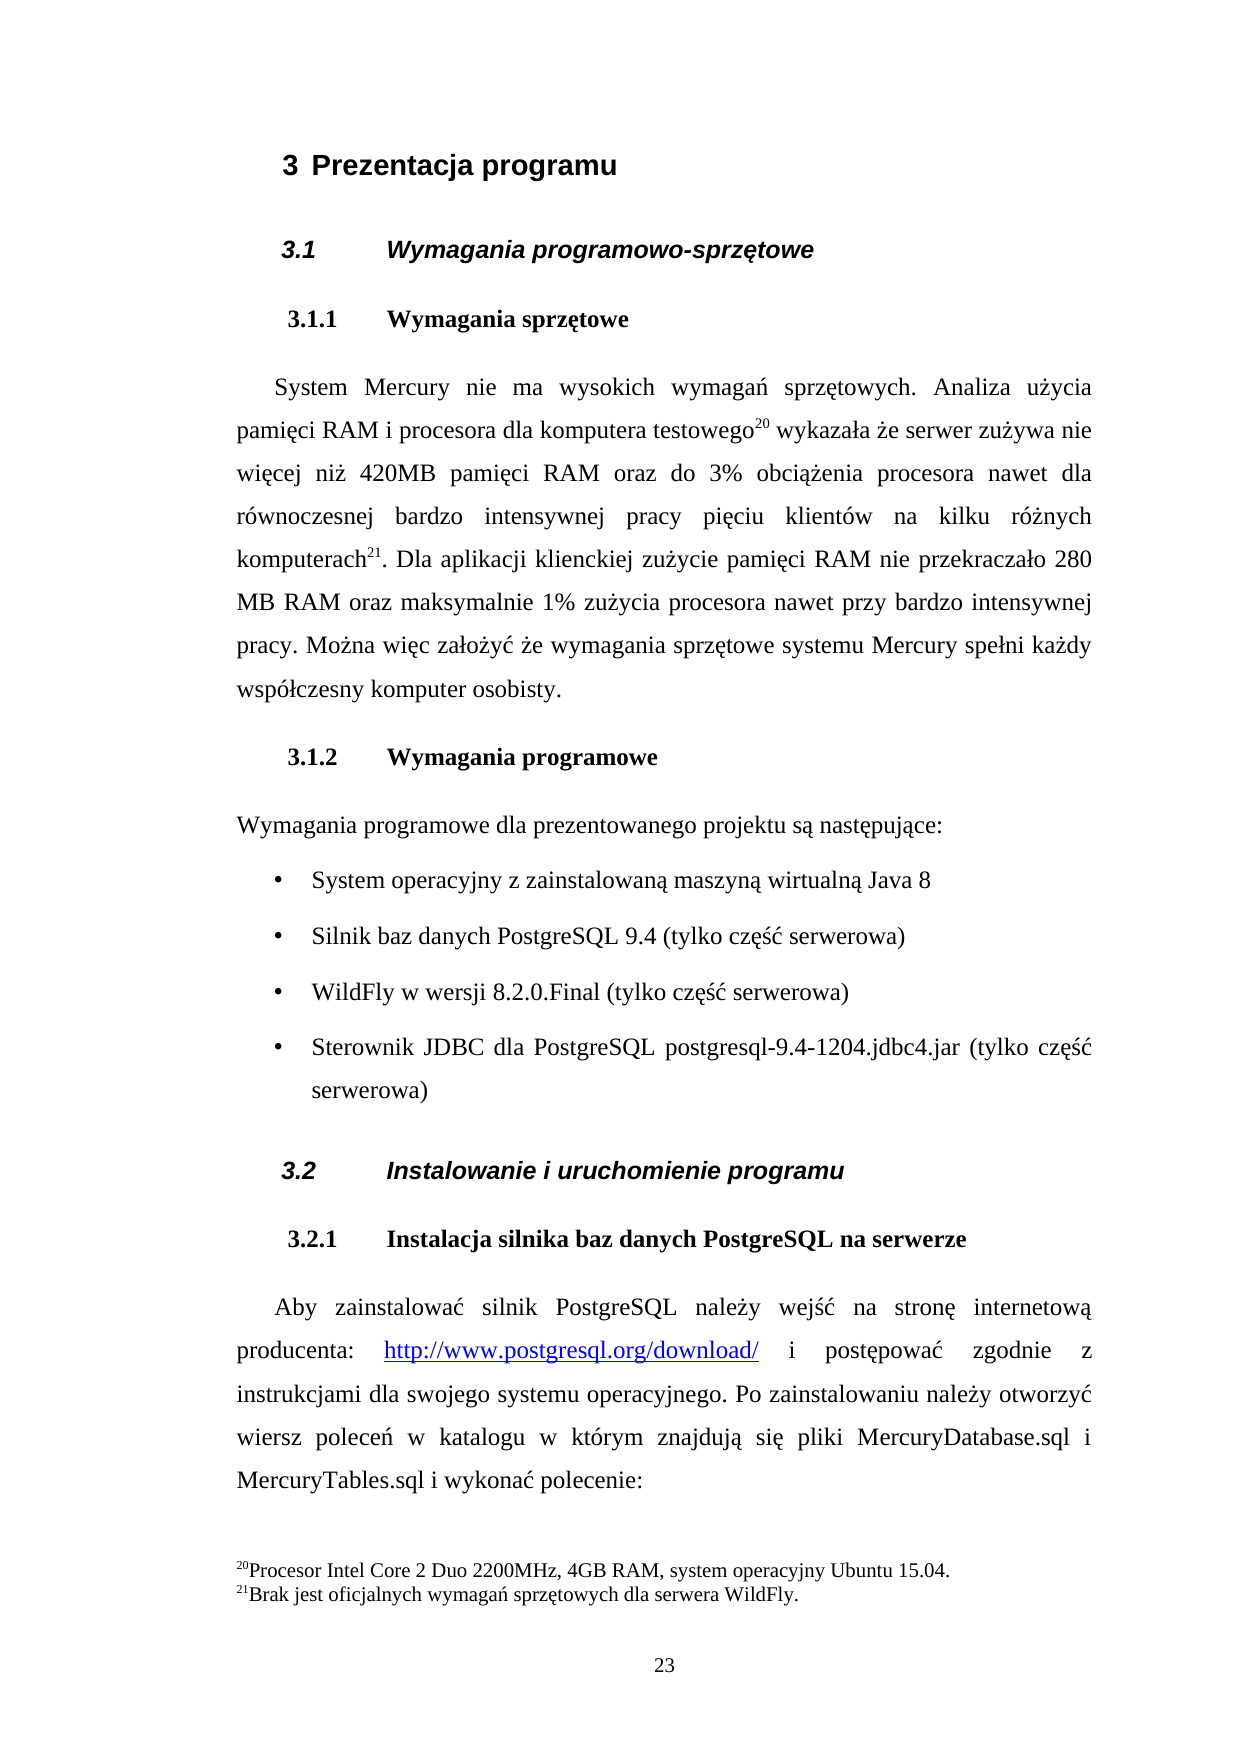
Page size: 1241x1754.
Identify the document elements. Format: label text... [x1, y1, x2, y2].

subtitle Instalacja silnika baz danych PostgreSQL na serwerze [281, 1224, 1092, 1253]
subtitle Wymagania programowo-sprzętowe [236, 236, 1092, 264]
subtitle Prezentacja programu [236, 148, 1092, 181]
text System Mercury nie ma wysokich wymagań sprzętowych. Analiza użycia pamięci RAM i procesora dla komputera testowego wykazała że serwer zużywa nie więcej niż 420MB pamięci RAM oraz do 3% obciążenia procesora nawet dla równoczesnej bardzo intensywnej pracy pięciu klientów na kilku różnych komputerach. Dla aplikacji klienckiej zużycie pamięci RAM nie przekraczało 280 MB RAM oraz maksymalnie 1% zużycia procesora nawet przy bardzo intensywnej pracy. Można więc założyć że wymagania sprzętowe systemu Mercury spełni każdy współczesny komputer osobisty. [236, 372, 1092, 702]
list System operacyjny z zainstalowaną maszyną wirtualną Java 8 [274, 866, 1092, 894]
subtitle Wymagania programowe [281, 742, 1092, 771]
subtitle Instalowanie i uruchomienie programu [236, 1156, 1092, 1185]
list Silnik baz danych PostgreSQL 9.4 (tylko część serwerowa) [274, 921, 1092, 950]
text Wymagania programowe dla prezentowanego projektu są następujące: [236, 810, 1092, 839]
text Brak jest oficjalnych wymagań sprzętowych dla serwera WildFly. [236, 1582, 1092, 1606]
subtitle Wymagania sprzętowe [281, 304, 1092, 332]
list Sterownik JDBC dla PostgreSQL postgresql-9.4-1204.jdbc4.jar (tylko część serwerowa) [274, 1032, 1092, 1104]
text Aby zainstalować silnik PostgreSQL należy wejść na stronę internetową producenta: http://www.postgresql.org/download/ i postępować zgodnie z instrukcjami dla swojego systemu operacyjnego. Po zainstalowaniu należy otworzyć wiersz poleceń w katalogu w którym znajdują się pliki MercuryDatabase.sql i MercuryTables.sql i wykonać polecenie: [236, 1292, 1092, 1494]
list WildFly w wersji 8.2.0.Final (tylko część serwerowa) [274, 977, 1092, 1006]
text Procesor Intel Core 2 Duo 2200MHz, 4GB RAM, system operacyjny Ubuntu 15.04. [236, 1558, 1092, 1582]
